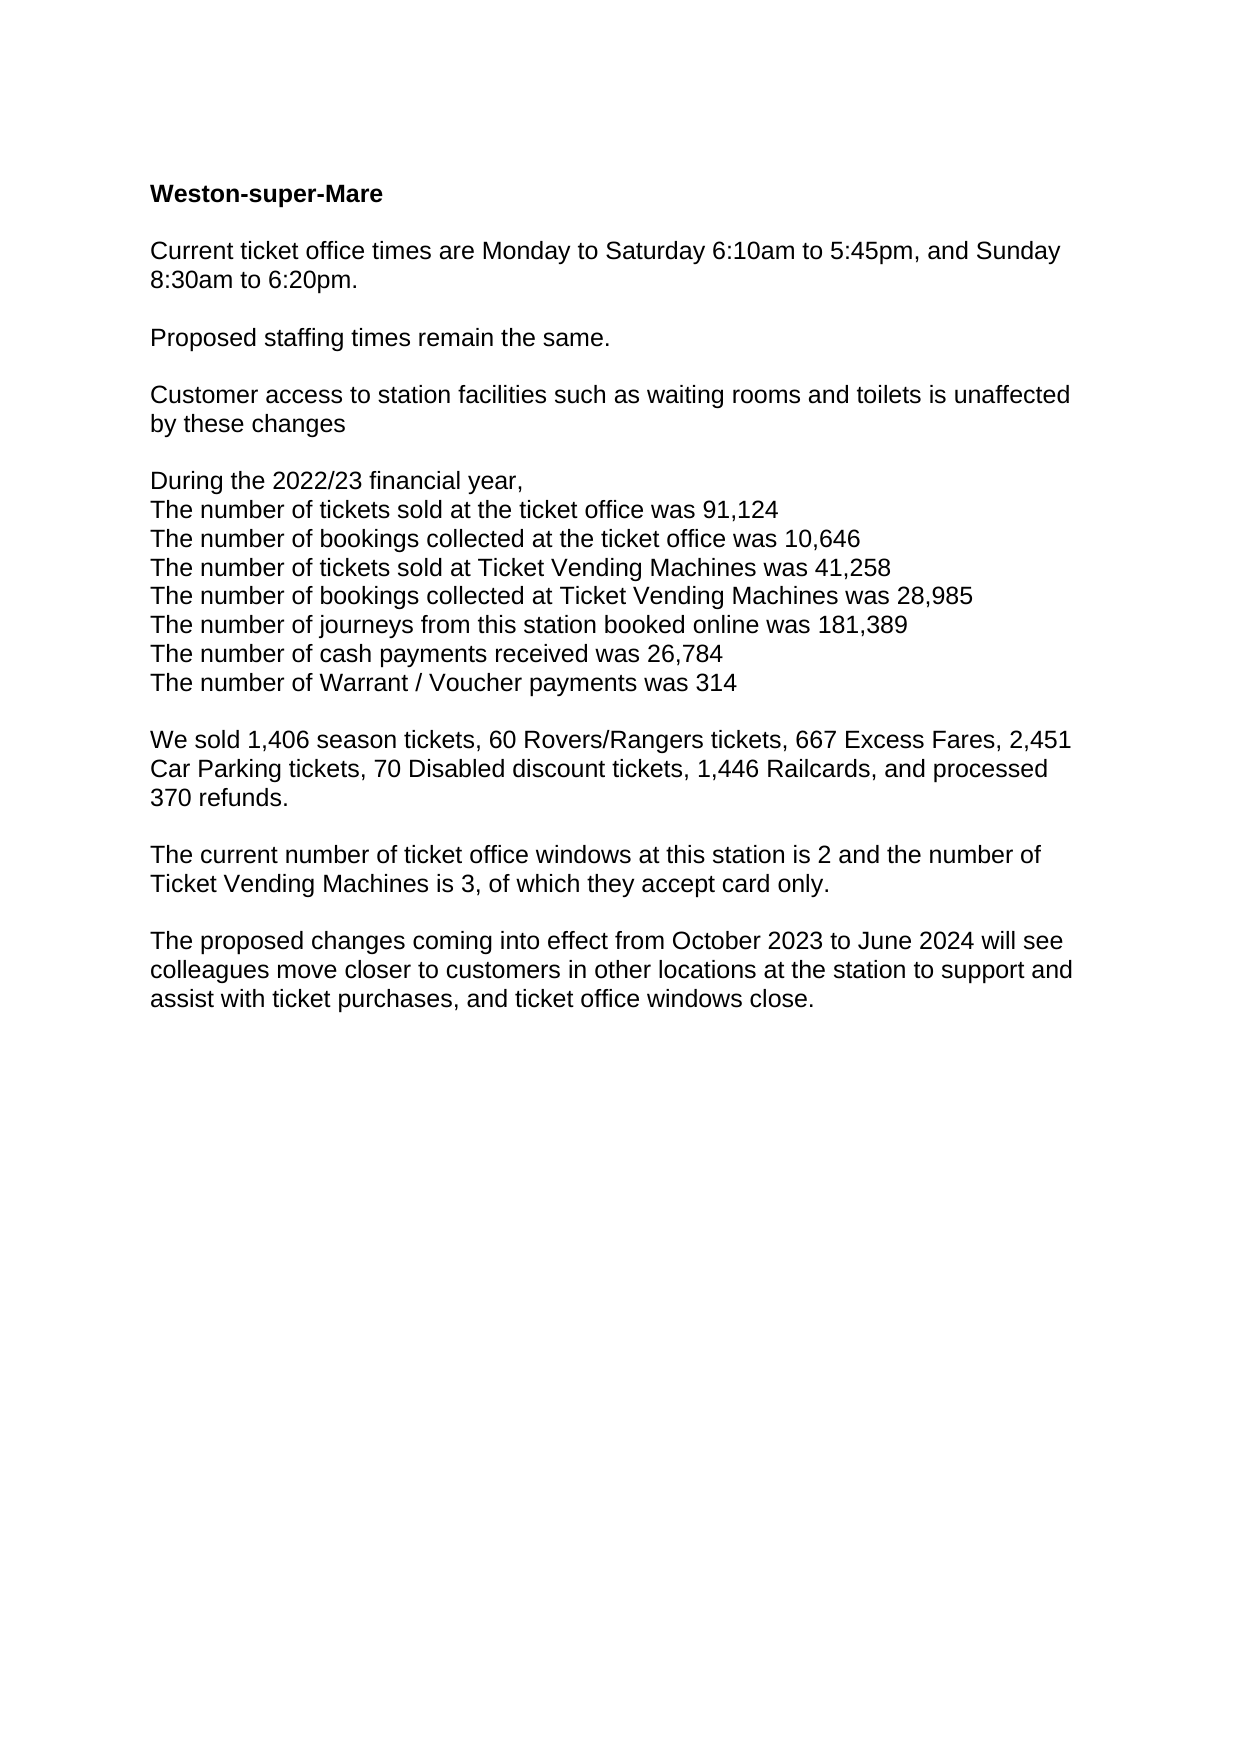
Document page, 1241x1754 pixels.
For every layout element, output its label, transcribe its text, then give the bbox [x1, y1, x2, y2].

text The number of tickets sold at the ticket office was 91,124 [150, 495, 1090, 524]
text The proposed changes coming into effect from October 2023 to June 2024 will see colleagues move closer to customers in other locations at the station to support and assist with ticket purchases, and ticket office windows close. [150, 926, 1090, 1012]
text During the 2022/23 financial year, [150, 466, 1090, 495]
text The number of bookings collected at Ticket Vending Machines was 28,985 [150, 581, 1090, 610]
text Current ticket office times are Monday to Saturday 6:10am to 5:45pm, and Sunday 8:30am to 6:20pm. [150, 236, 1090, 294]
text Customer access to station facilities such as waiting rooms and toilets is unaffected by these changes [150, 380, 1090, 437]
text Proposed staffing times remain the same. [150, 322, 1090, 351]
text Weston-super-Mare [150, 179, 1090, 207]
text The current number of ticket office windows at this station is 2 and the number of Ticket Vending Machines is 3, of which they accept card only. [150, 840, 1090, 897]
text The number of journeys from this station booked online was 181,389 [150, 610, 1090, 639]
text The number of tickets sold at Ticket Vending Machines was 41,258 [150, 552, 1090, 581]
text We sold 1,406 season tickets, 60 Rovers/Rangers tickets, 667 Excess Fares, 2,451 Car Parking tickets, 70 Disabled discount tickets, 1,446 Railcards, and processed 370 refunds. [150, 725, 1090, 811]
text The number of cash payments received was 26,784 [150, 639, 1090, 667]
text The number of bookings collected at the ticket office was 10,646 [150, 524, 1090, 552]
text The number of Warrant / Voucher payments was 314 [150, 667, 1090, 696]
